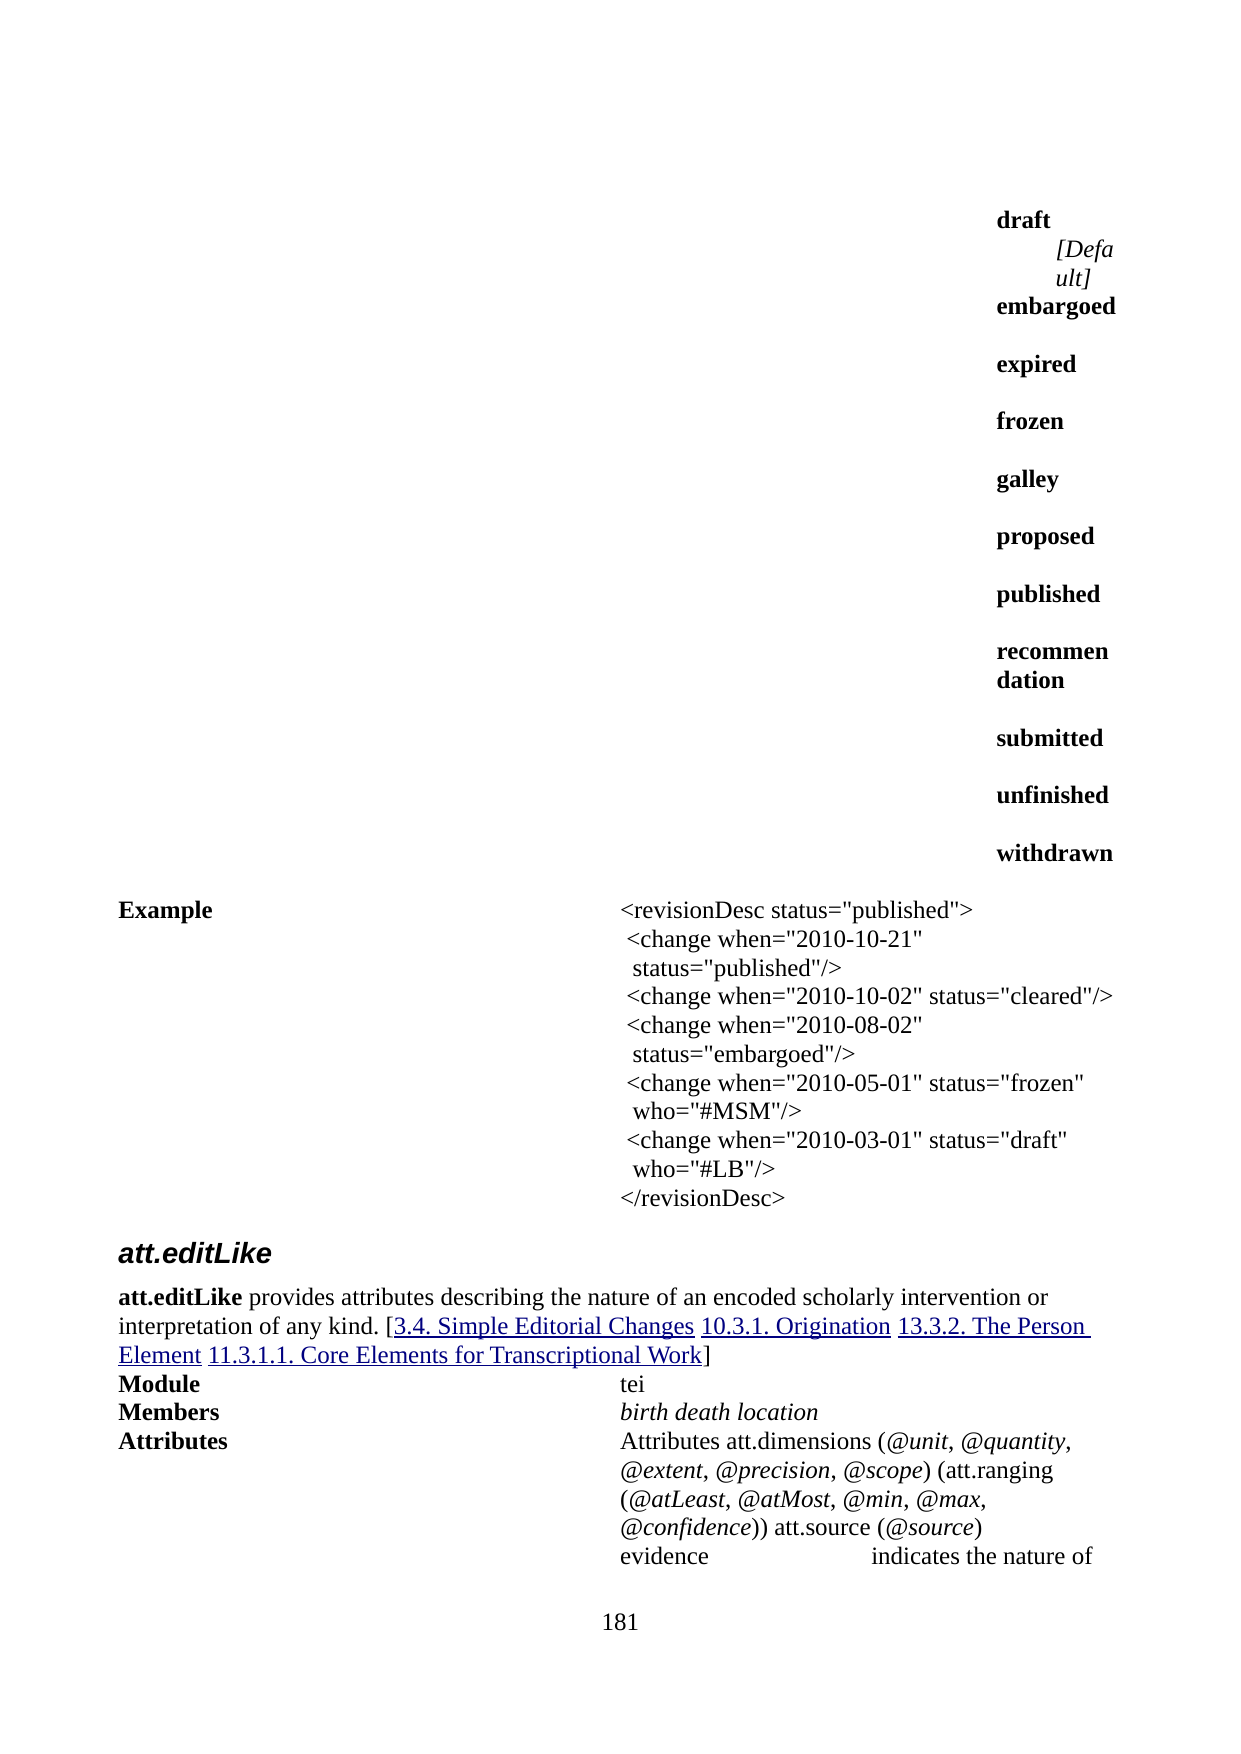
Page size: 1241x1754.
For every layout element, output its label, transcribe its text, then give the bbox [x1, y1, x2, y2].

subtitle att.editLike [118, 1236, 1122, 1270]
table_cell tei [620, 1369, 1122, 1397]
table_cell [118, 176, 620, 895]
table_cell Members [118, 1398, 620, 1426]
table_cell Example [118, 895, 620, 1211]
table_header indicates the nature of [871, 1541, 1122, 1570]
table_cell draft [Default] embargoed expired frozen galley proposed published recommendation submitted unfinished withdrawn [996, 176, 1122, 895]
table_cell birth death location [620, 1398, 1122, 1426]
table_header evidence [620, 1541, 871, 1570]
table_cell [871, 176, 996, 895]
table_header att.editLike provides attributes describing the nature of an encoded scholarly intervention or interpretation of any kind. [3.4. Simple Editorial Changes 10.3.1. Origination 13.3.2. The Person Element 11.3.1.1. Core Elements for Transcriptional Work] [118, 1283, 1122, 1369]
table_cell <revisionDesc status="published"> <change when="2010-10-21" status="published"/> <change when="2010-10-02" status="cleared"/> <change when="2010-08-02" status="embargoed"/> <change when="2010-05-01" status="frozen" who="#MSM"/> <change when="2010-03-01" status="draft" who="#LB"/> </revisionDesc> [620, 895, 1122, 1211]
table_cell Module [118, 1369, 620, 1397]
table_header [620, 176, 871, 895]
table_cell Attributes att.dimensions (@unit, @quantity, @extent, @precision, @scope) (att.ranging (@atLeast, @atMost, @min, @max, @confidence)) att.source (@source) [620, 1426, 1122, 1541]
table_cell Attributes [118, 1426, 620, 1570]
